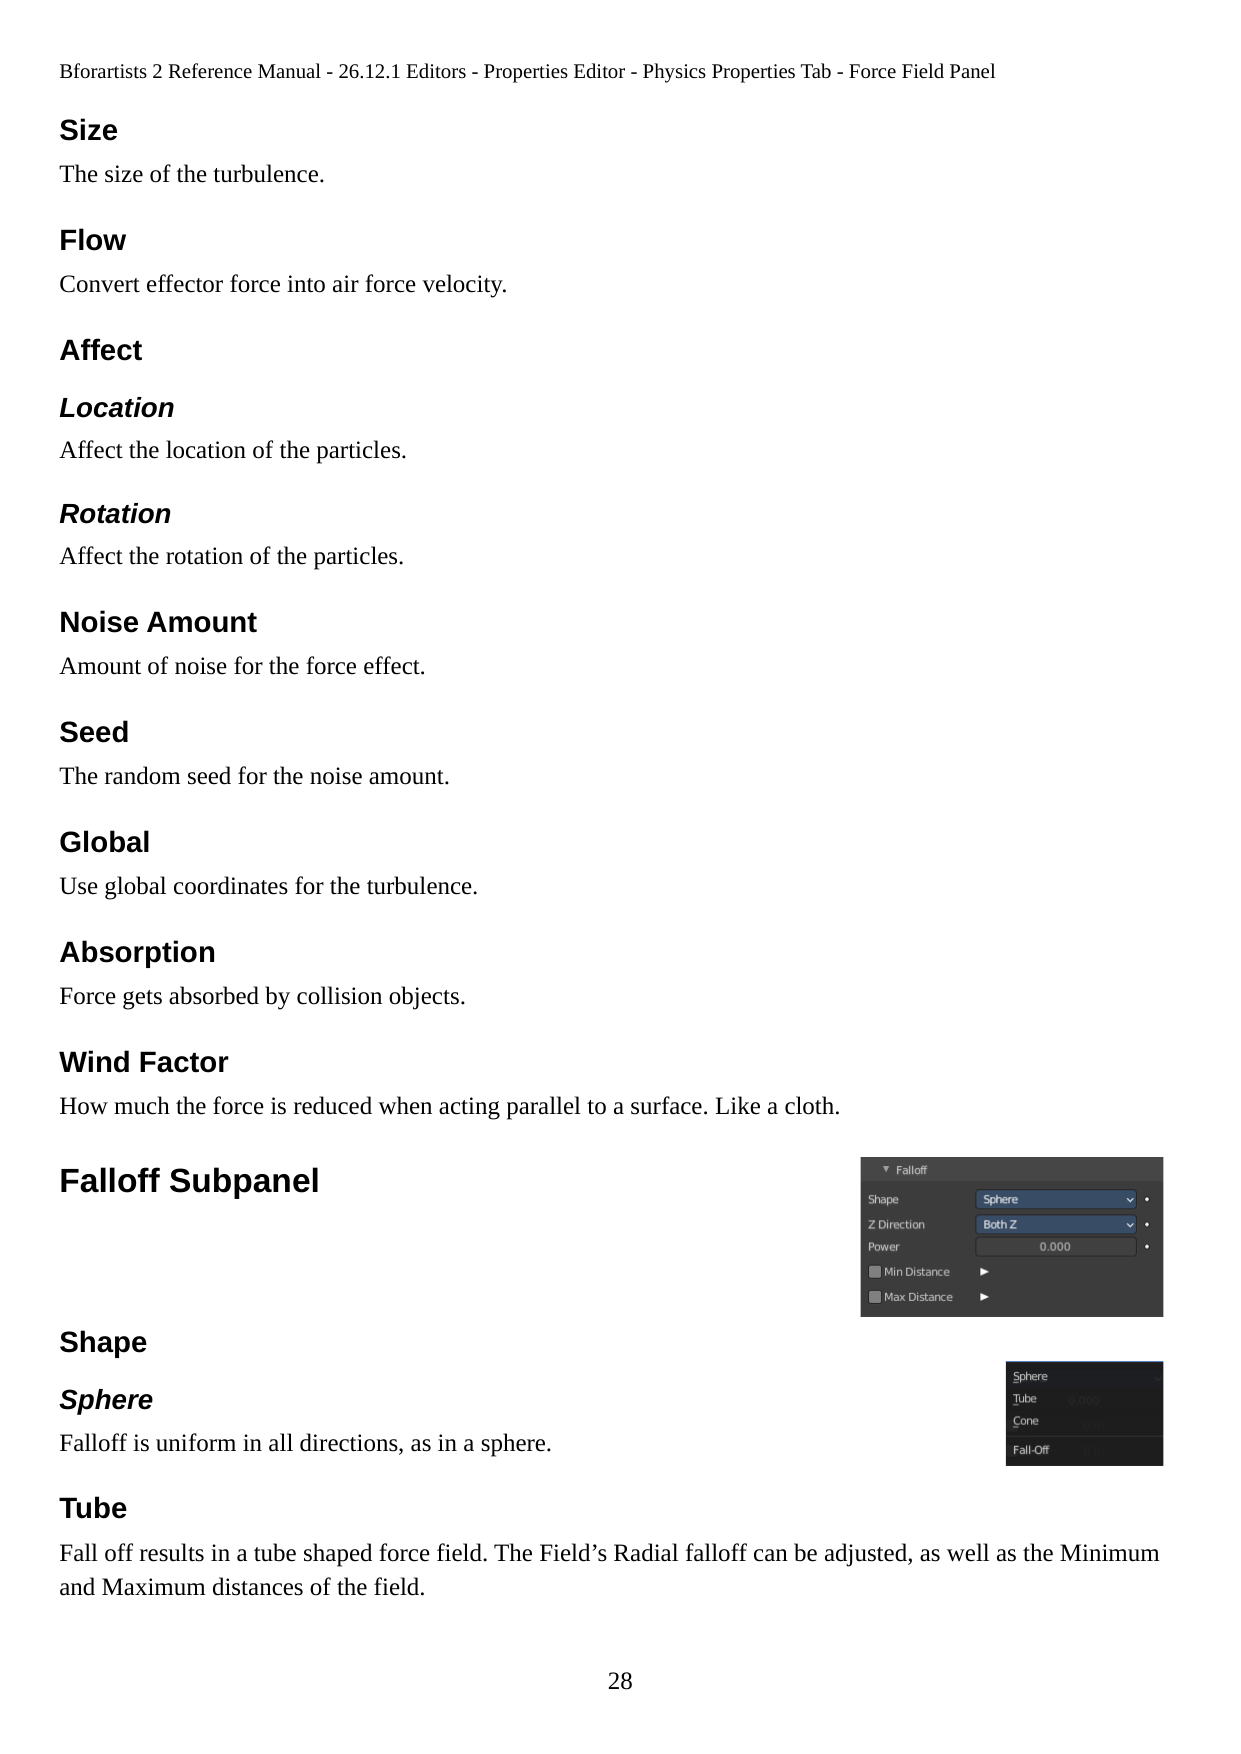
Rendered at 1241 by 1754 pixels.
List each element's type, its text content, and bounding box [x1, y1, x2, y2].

subtitle Sphere [59, 1383, 1005, 1415]
text The size of the turbulence. [59, 159, 1181, 188]
picture [860, 1157, 1164, 1317]
subtitle Noise Amount [59, 605, 1181, 639]
subtitle Seed [59, 715, 1181, 749]
text Amount of noise for the force effect. [59, 651, 1181, 680]
subtitle Shape [59, 1325, 1181, 1358]
subtitle Falloff Subpanel [59, 1161, 860, 1199]
subtitle Flow [59, 222, 1181, 256]
subtitle [1164, 1383, 1181, 1415]
text Force gets absorbed by collision objects. [59, 981, 1181, 1010]
text How much the force is reduced when acting parallel to a surface. Like a cloth. [59, 1091, 1181, 1120]
text Falloff is uniform in all directions, as in a sphere. [59, 1428, 1005, 1457]
subtitle Size [59, 113, 1181, 146]
picture [1005, 1361, 1164, 1466]
text Use global coordinates for the turbulence. [59, 871, 1181, 900]
text Fall off results in a tube shaped force field. The Field’s Radial falloff can be adjusted, as well as the Minimum and Maximum distances of the field. [59, 1538, 1181, 1601]
subtitle Absorption [59, 935, 1181, 968]
subtitle [1164, 1161, 1181, 1199]
text Convert effector force into air force velocity. [59, 269, 1181, 297]
text Affect the location of the particles. [59, 436, 1181, 464]
subtitle Affect [59, 332, 1181, 366]
subtitle Tube [59, 1491, 1181, 1525]
text Affect the rotation of the particles. [59, 541, 1181, 570]
subtitle Wind Factor [59, 1045, 1181, 1078]
subtitle Location [59, 391, 1181, 423]
text The random seed for the noise amount. [59, 761, 1181, 790]
subtitle Global [59, 825, 1181, 859]
subtitle Rotation [59, 497, 1181, 529]
